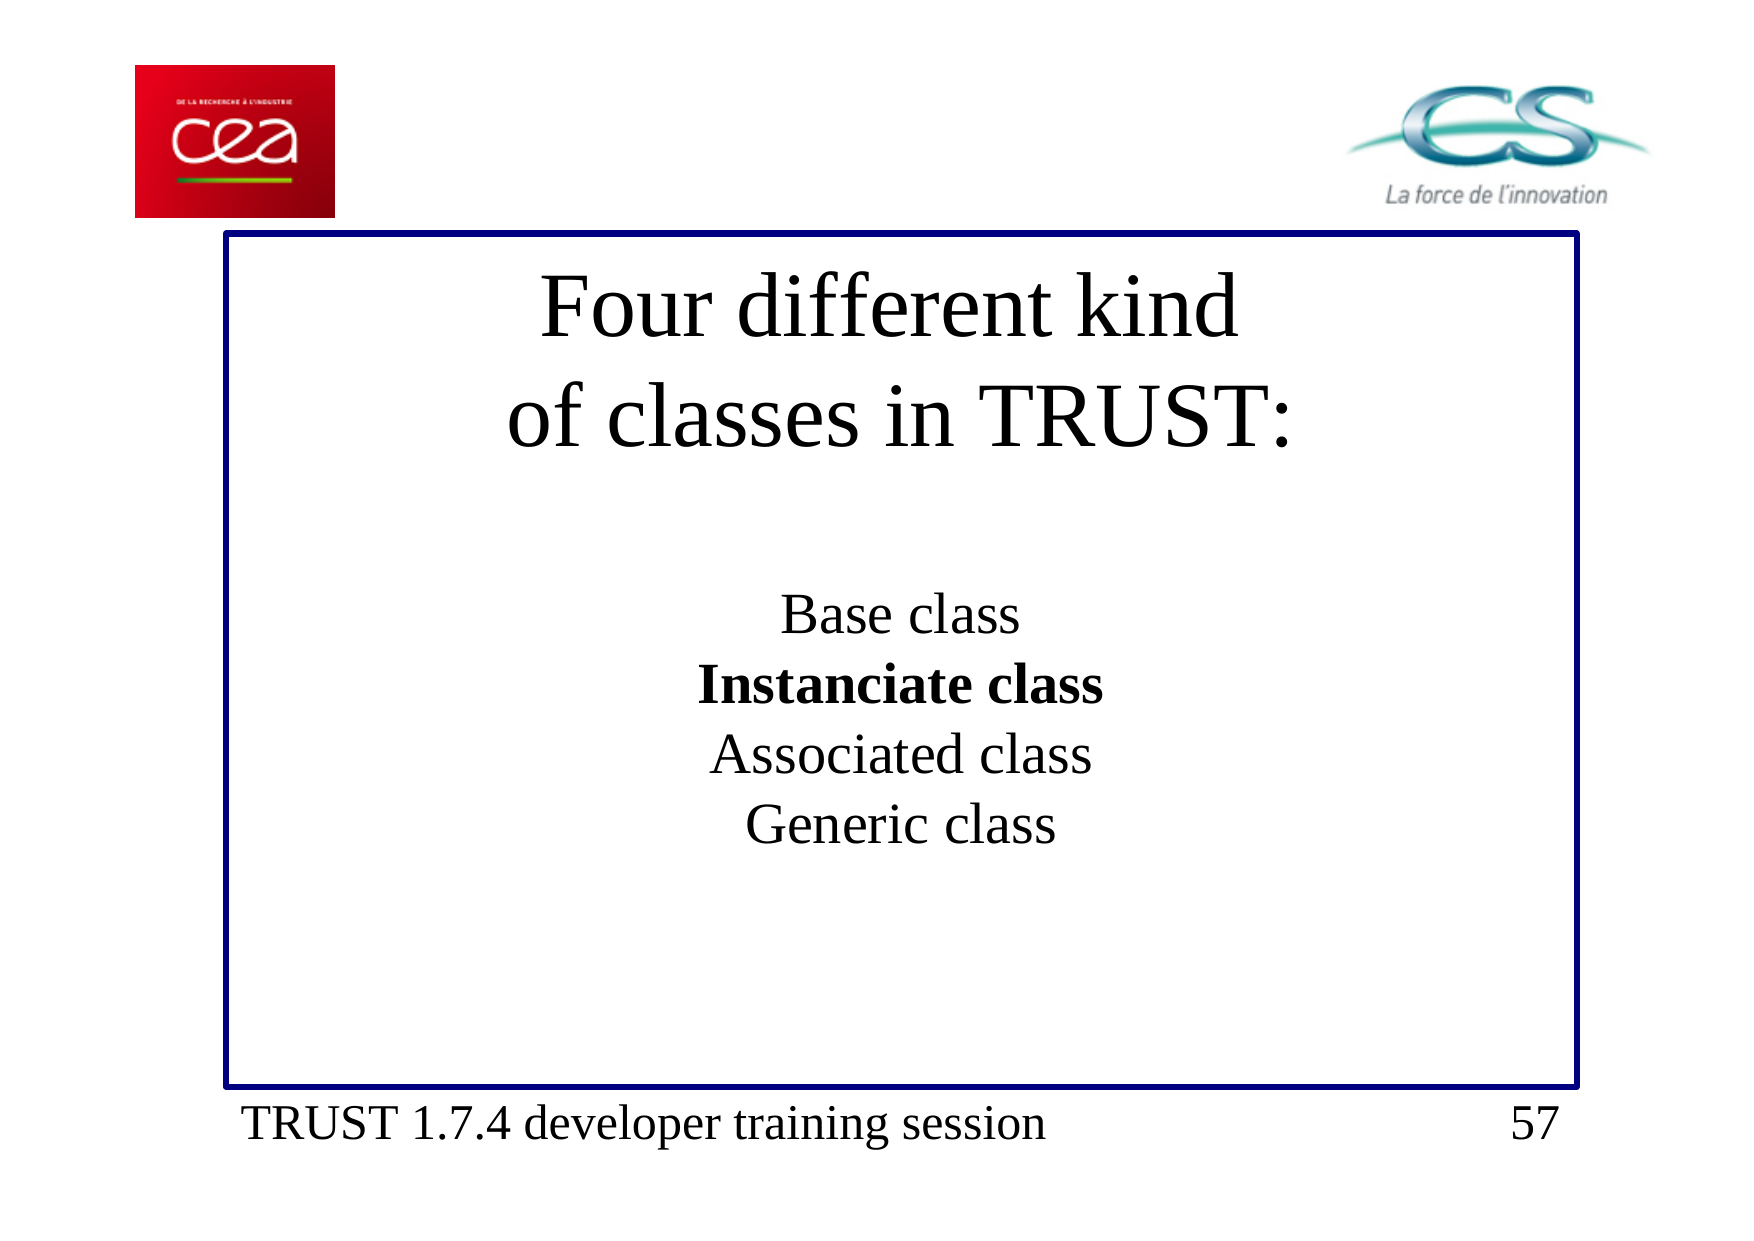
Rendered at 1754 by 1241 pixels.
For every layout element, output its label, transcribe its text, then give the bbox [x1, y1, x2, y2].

picture [135, 65, 335, 218]
picture [1340, 73, 1662, 218]
title Four different kind of classes in TRUST: Base class Instanciate class Associated class Generic class [225, 233, 1577, 1087]
